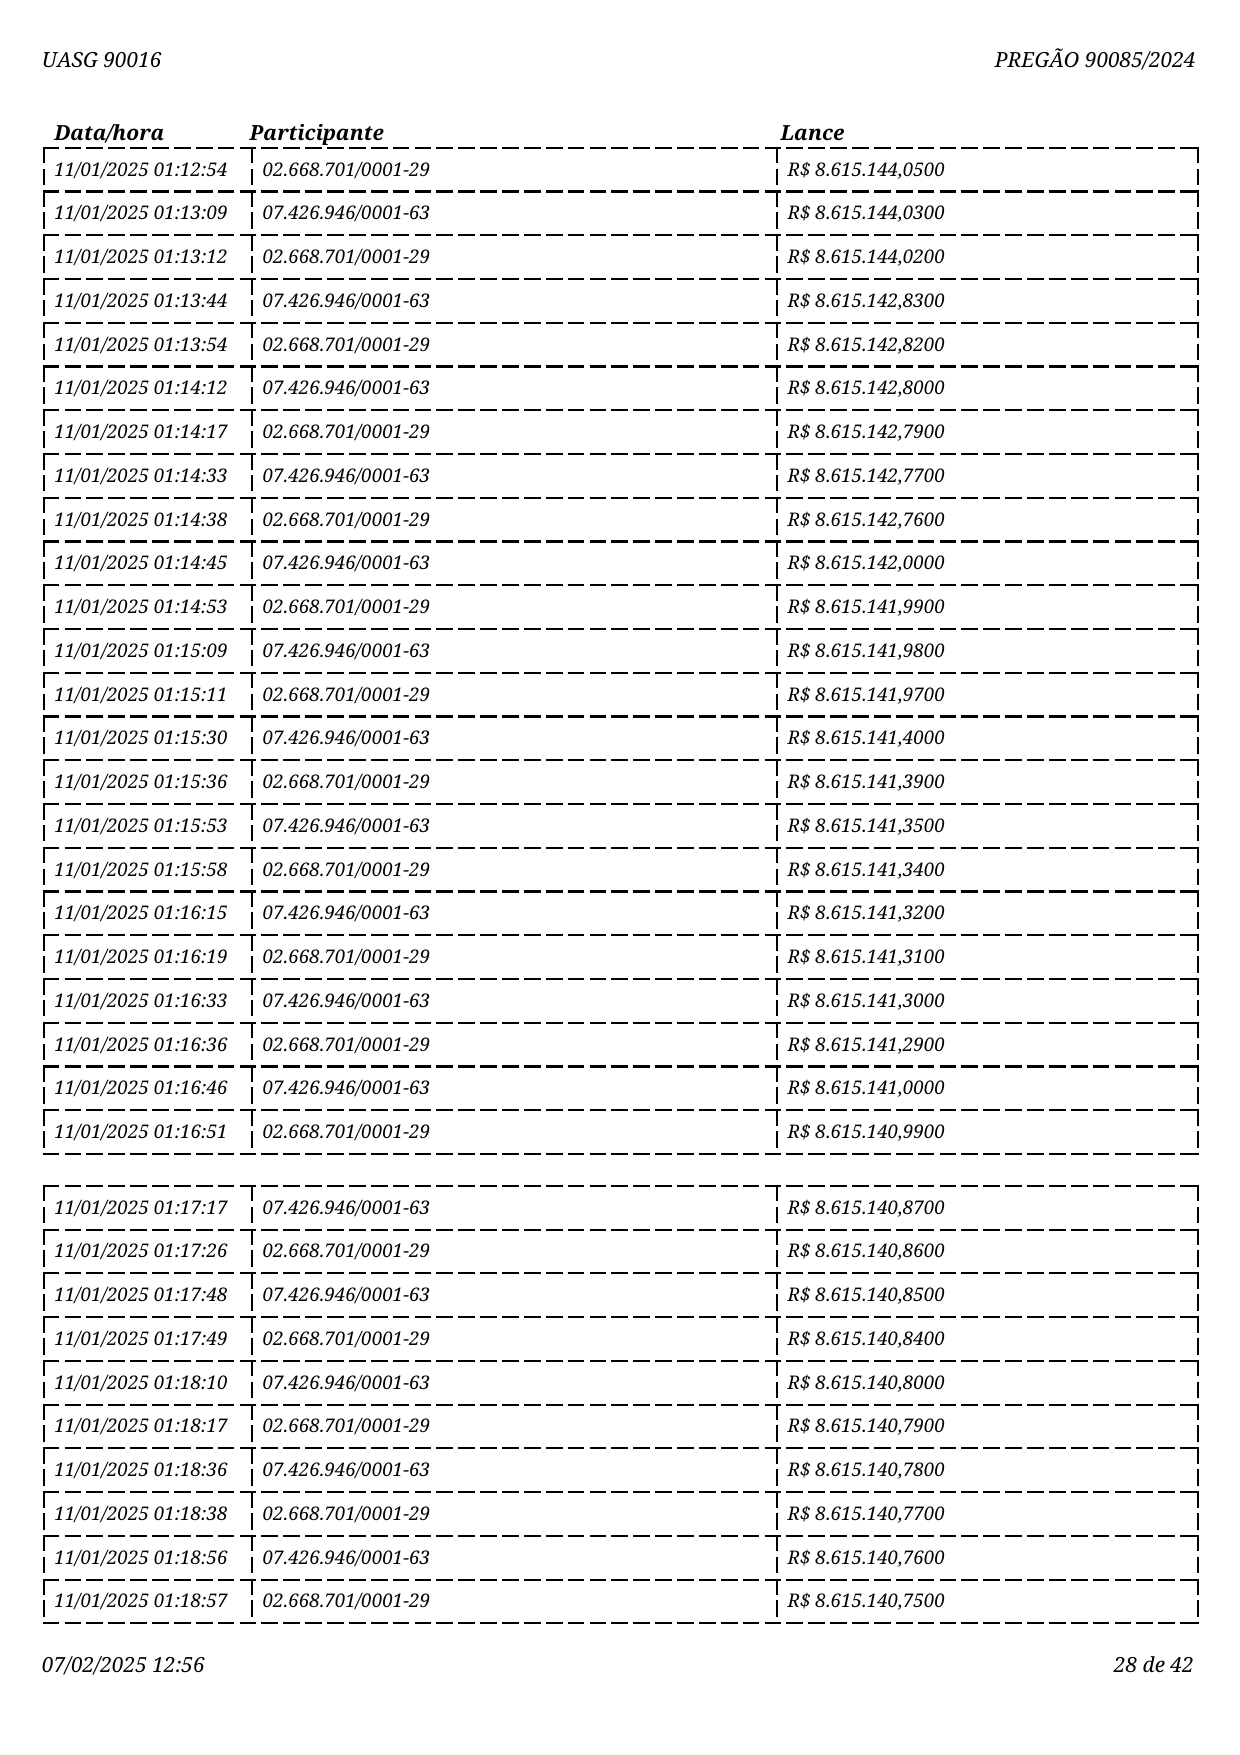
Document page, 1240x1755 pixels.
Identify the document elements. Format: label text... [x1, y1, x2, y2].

table_cell R$ 8.615.141,0000 [777, 1065, 1198, 1109]
table_cell 11/01/2025 01:18:56 [44, 1535, 252, 1578]
table_cell R$ 8.615.141,9900 [777, 584, 1198, 628]
table_cell R$ 8.615.141,3400 [777, 847, 1198, 890]
table_cell 02.668.701/0001-29 [252, 409, 777, 453]
table_cell 11/01/2025 01:16:36 [44, 1022, 252, 1065]
table_cell 11/01/2025 01:16:15 [44, 890, 252, 934]
table_cell 02.668.701/0001-29 [252, 847, 777, 890]
table_cell 07.426.946/0001-63 [252, 978, 777, 1022]
table_cell 11/01/2025 01:18:36 [44, 1447, 252, 1491]
table_cell R$ 8.615.140,7700 [777, 1491, 1198, 1535]
table_cell 02.668.701/0001-29 [252, 1229, 777, 1272]
table_cell 02.668.701/0001-29 [252, 497, 777, 540]
table_cell 07.426.946/0001-63 [252, 1535, 777, 1578]
table_cell 07.426.946/0001-63 [252, 628, 777, 672]
table_cell 02.668.701/0001-29 [252, 147, 777, 190]
table_cell 02.668.701/0001-29 [252, 1316, 777, 1360]
table_cell 02.668.701/0001-29 [252, 234, 777, 278]
table_header 07.426.946/0001-63 [252, 1185, 777, 1228]
table_cell 11/01/2025 01:13:12 [44, 234, 252, 278]
table_cell R$ 8.615.141,9800 [777, 628, 1198, 672]
table_cell 11/01/2025 01:16:19 [44, 934, 252, 978]
table_cell 11/01/2025 01:18:17 [44, 1404, 252, 1447]
table_cell 11/01/2025 01:14:53 [44, 584, 252, 628]
table_cell 07.426.946/0001-63 [252, 1447, 777, 1491]
table_cell 11/01/2025 01:12:54 [44, 147, 252, 190]
table_cell 07.426.946/0001-63 [252, 190, 777, 234]
table_cell 02.668.701/0001-29 [252, 1491, 777, 1535]
table_cell R$ 8.615.141,3000 [777, 978, 1198, 1022]
table_cell R$ 8.615.142,7700 [777, 453, 1198, 497]
table_cell 07.426.946/0001-63 [252, 453, 777, 497]
table_cell 11/01/2025 01:16:51 [44, 1109, 252, 1153]
table_cell 11/01/2025 01:16:46 [44, 1065, 252, 1109]
table_cell R$ 8.615.140,8000 [777, 1360, 1198, 1403]
table_cell 11/01/2025 01:14:38 [44, 497, 252, 540]
table_cell 11/01/2025 01:15:09 [44, 628, 252, 672]
table_cell R$ 8.615.141,2900 [777, 1022, 1198, 1065]
table_cell 11/01/2025 01:18:38 [44, 1491, 252, 1535]
table_cell 02.668.701/0001-29 [252, 1404, 777, 1447]
table_cell 11/01/2025 01:15:53 [44, 803, 252, 847]
table_cell R$ 8.615.141,3200 [777, 890, 1198, 934]
table_cell R$ 8.615.144,0500 [777, 147, 1198, 190]
table_cell 02.668.701/0001-29 [252, 1022, 777, 1065]
table_cell R$ 8.615.142,8200 [777, 322, 1198, 365]
table_cell 07.426.946/0001-63 [252, 365, 777, 409]
table_cell 11/01/2025 01:15:58 [44, 847, 252, 890]
table_cell R$ 8.615.141,9700 [777, 672, 1198, 715]
table_cell 07.426.946/0001-63 [252, 803, 777, 847]
table_cell R$ 8.615.142,7900 [777, 409, 1198, 453]
table_cell 07.426.946/0001-63 [252, 278, 777, 322]
table_cell R$ 8.615.140,8500 [777, 1272, 1198, 1316]
table_cell 11/01/2025 01:13:44 [44, 278, 252, 322]
table_cell R$ 8.615.140,7600 [777, 1535, 1198, 1578]
table_header R$ 8.615.140,8700 [777, 1185, 1198, 1228]
table_cell 02.668.701/0001-29 [252, 759, 777, 803]
table_cell 07.426.946/0001-63 [252, 890, 777, 934]
table_cell R$ 8.615.141,3900 [777, 759, 1198, 803]
table_cell 07.426.946/0001-63 [252, 1360, 777, 1403]
table_cell 11/01/2025 01:15:11 [44, 672, 252, 715]
table_cell 02.668.701/0001-29 [252, 1579, 777, 1622]
table_cell R$ 8.615.140,8600 [777, 1229, 1198, 1272]
table_cell 02.668.701/0001-29 [252, 1109, 777, 1153]
table_cell 11/01/2025 01:15:30 [44, 715, 252, 759]
table_cell 07.426.946/0001-63 [252, 540, 777, 584]
table_cell 11/01/2025 01:14:33 [44, 453, 252, 497]
table_cell R$ 8.615.140,7500 [777, 1579, 1198, 1622]
table_cell 11/01/2025 01:18:57 [44, 1579, 252, 1622]
table_cell R$ 8.615.140,8400 [777, 1316, 1198, 1360]
table_cell 02.668.701/0001-29 [252, 672, 777, 715]
table_cell 11/01/2025 01:13:54 [44, 322, 252, 365]
table_cell 11/01/2025 01:14:12 [44, 365, 252, 409]
table_cell 11/01/2025 01:13:09 [44, 190, 252, 234]
table_cell 11/01/2025 01:17:48 [44, 1272, 252, 1316]
table_cell R$ 8.615.144,0200 [777, 234, 1198, 278]
table_cell 11/01/2025 01:17:49 [44, 1316, 252, 1360]
table_cell 11/01/2025 01:14:17 [44, 409, 252, 453]
table_cell R$ 8.615.142,0000 [777, 540, 1198, 584]
table_cell 07.426.946/0001-63 [252, 715, 777, 759]
table_cell R$ 8.615.142,8000 [777, 365, 1198, 409]
table_cell 07.426.946/0001-63 [252, 1272, 777, 1316]
table_header 11/01/2025 01:17:17 [44, 1185, 252, 1228]
table_cell 11/01/2025 01:14:45 [44, 540, 252, 584]
table_cell R$ 8.615.144,0300 [777, 190, 1198, 234]
table_cell 07.426.946/0001-63 [252, 1065, 777, 1109]
table_cell 02.668.701/0001-29 [252, 584, 777, 628]
table_cell 11/01/2025 01:15:36 [44, 759, 252, 803]
table_cell R$ 8.615.140,7800 [777, 1447, 1198, 1491]
table_cell 02.668.701/0001-29 [252, 322, 777, 365]
table_cell 11/01/2025 01:16:33 [44, 978, 252, 1022]
table_cell R$ 8.615.141,3100 [777, 934, 1198, 978]
table_cell R$ 8.615.140,9900 [777, 1109, 1198, 1153]
table_cell R$ 8.615.140,7900 [777, 1404, 1198, 1447]
table_cell 11/01/2025 01:18:10 [44, 1360, 252, 1403]
table_cell 02.668.701/0001-29 [252, 934, 777, 978]
table_cell R$ 8.615.142,7600 [777, 497, 1198, 540]
table_cell 11/01/2025 01:17:26 [44, 1229, 252, 1272]
table_cell R$ 8.615.142,8300 [777, 278, 1198, 322]
table_cell R$ 8.615.141,4000 [777, 715, 1198, 759]
table_cell R$ 8.615.141,3500 [777, 803, 1198, 847]
